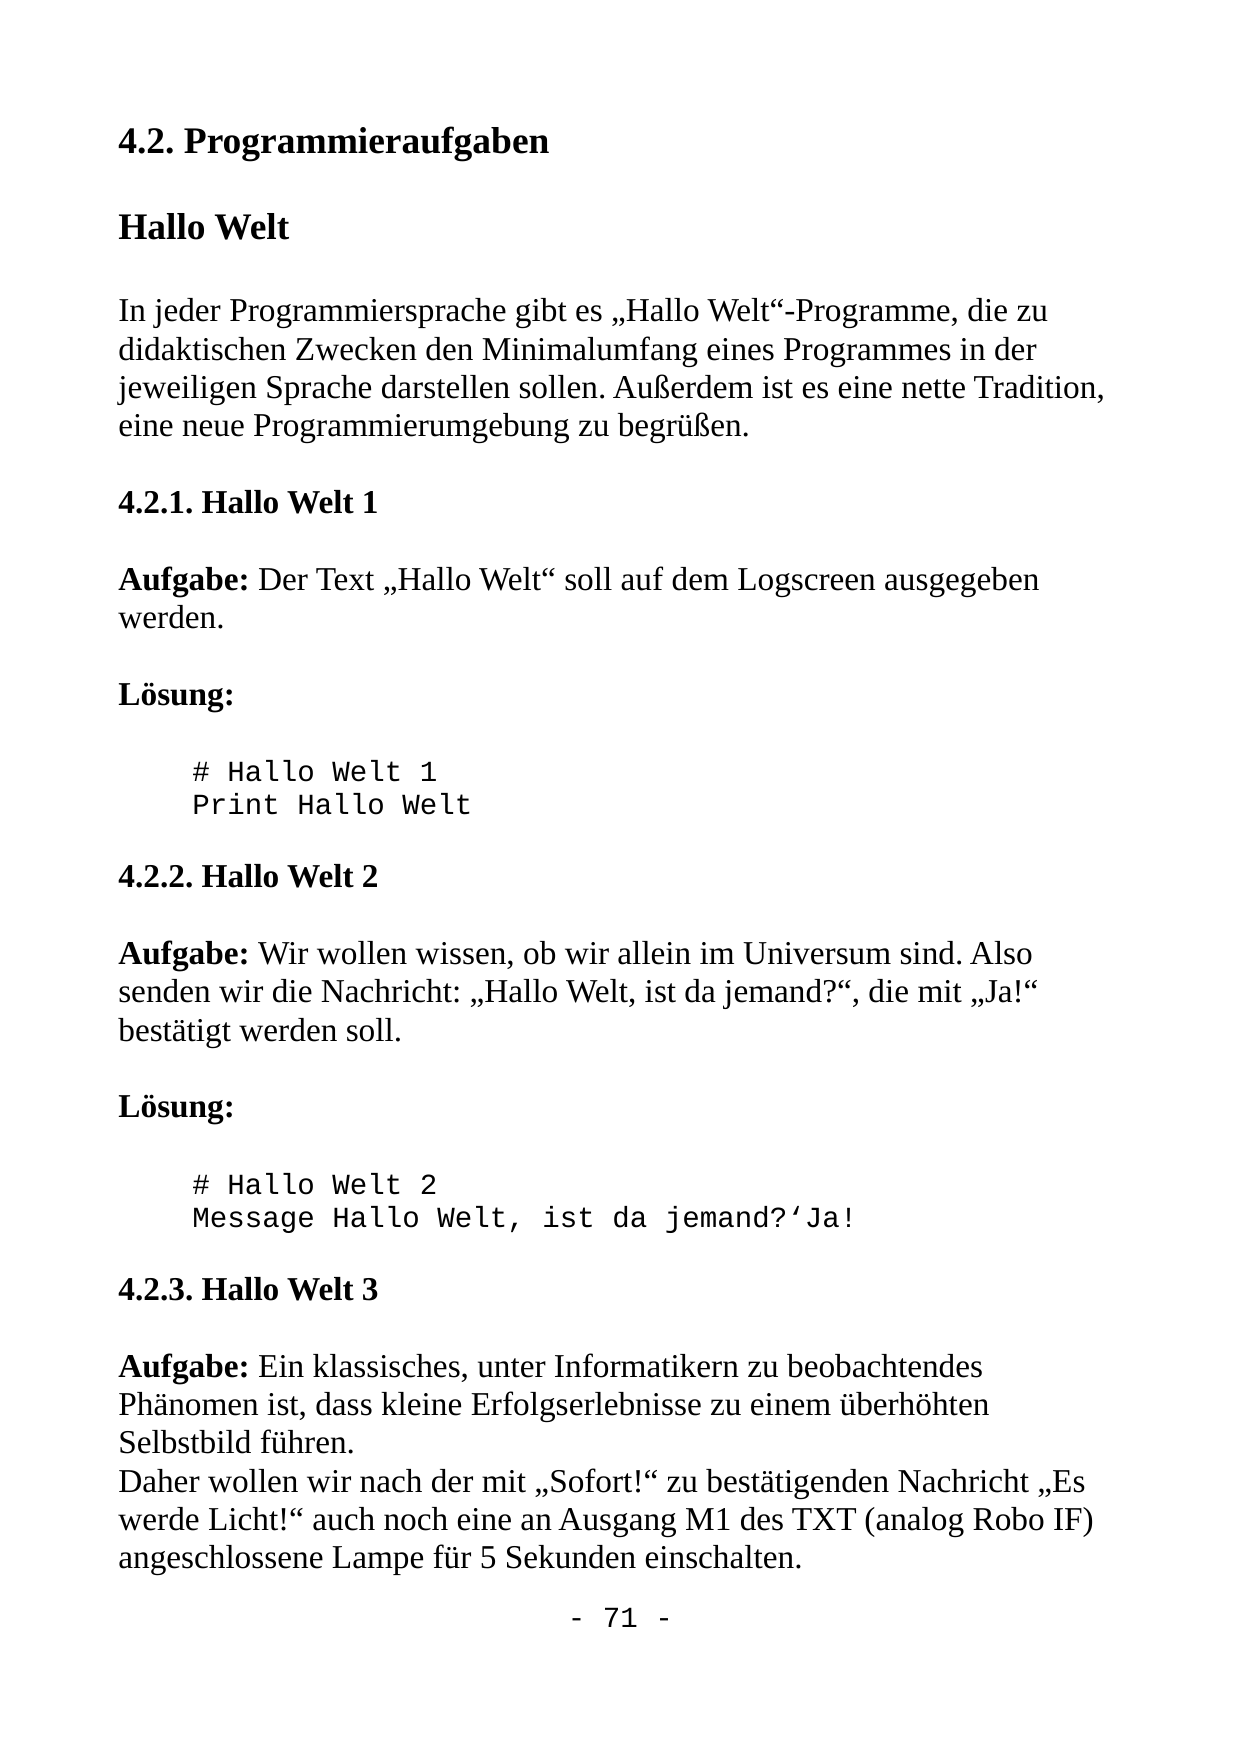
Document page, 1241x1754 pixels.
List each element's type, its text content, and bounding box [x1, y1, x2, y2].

text 4.2.3. Hallo Welt 3 [118, 1269, 1122, 1307]
text In jeder Programmiersprache gibt es „Hallo Welt“-Programme, die zu didaktischen Zwecken den Minimalumfang eines Programmes in der jeweiligen Sprache darstellen sollen. Außerdem ist es eine nette Tradition, eine neue Programmierumgebung zu begrüßen. [118, 291, 1122, 444]
text Daher wollen wir nach der mit „Sofort!“ zu bestätigenden Nachricht „Es werde Licht!“ auch noch eine an Ausgang M1 des TXT (analog Robo IF) angeschlossene Lampe für 5 Sekunden einschalten. [118, 1461, 1122, 1576]
text Message Hallo Welt, ist da jemand?‘Ja! [118, 1203, 1122, 1236]
text # Hallo Welt 2 [118, 1163, 1122, 1203]
text 4.2. Programmieraufgaben [118, 118, 1122, 161]
text 4.2.1. Hallo Welt 1 [118, 482, 1122, 521]
text Print Hallo Welt [118, 791, 1122, 823]
text Aufgabe: Der Text „Hallo Welt“ soll auf dem Logscreen ausgegeben werden. [118, 559, 1122, 636]
text Lösung: [118, 1087, 1122, 1125]
text # Hallo Welt 1 [118, 751, 1122, 791]
text 4.2.2. Hallo Welt 2 [118, 857, 1122, 895]
text Aufgabe: Ein klassisches, unter Informatikern zu beobachtendes Phänomen ist, dass kleine Erfolgserlebnisse zu einem überhöhten Selbstbild führen. [118, 1346, 1122, 1461]
text Aufgabe: Wir wollen wissen, ob wir allein im Universum sind. Also senden wir die Nachricht: „Hallo Welt, ist da jemand?“, die mit „Ja!“ bestätigt werden soll. [118, 933, 1122, 1048]
text Hallo Welt [118, 204, 1122, 247]
text Lösung: [118, 674, 1122, 712]
